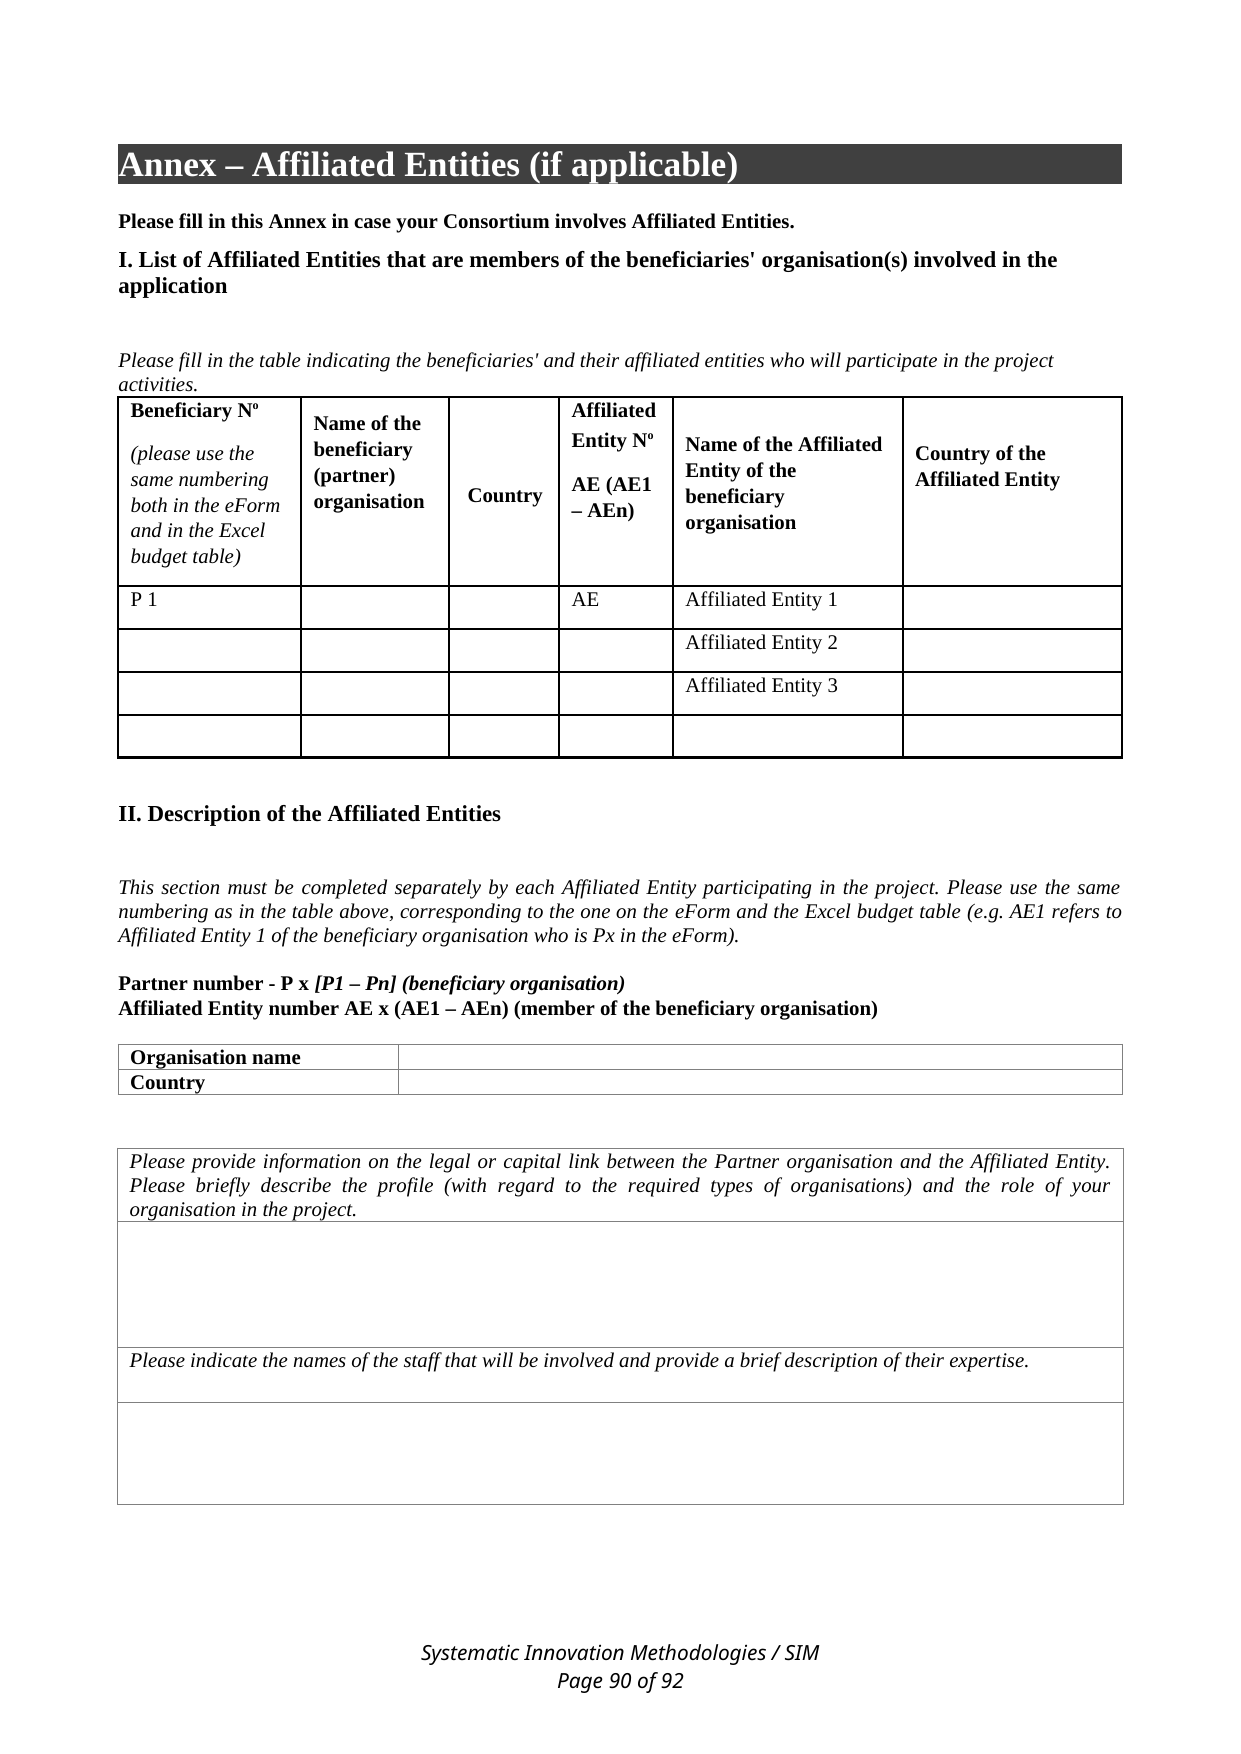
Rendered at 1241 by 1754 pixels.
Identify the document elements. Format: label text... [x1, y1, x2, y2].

table_cell [560, 673, 672, 713]
table_cell [560, 716, 672, 756]
table_cell [119, 716, 300, 756]
table_cell [450, 587, 558, 628]
text Please fill in the table indicating the beneficiaries' and their affiliated entities who will participate in the project activities. [118, 348, 1122, 396]
table_header Please provide information on the legal or capital link between the Partner organisation and the Affiliated Entity. Please briefly describe the profile (with regard to the required types of organisations) and the role of your organisation in the project. [118, 1149, 1123, 1221]
table_header Country of the Affiliated Entity [904, 398, 1121, 585]
table_cell [450, 716, 558, 756]
table_header Organisation name [119, 1045, 398, 1069]
table_cell Affiliated Entity 2 [674, 630, 902, 671]
table_header Affiliated Entity No AE (AE1 – AEn) [560, 398, 672, 585]
subtitle Annex – Affiliated Entities (if applicable) [118, 144, 1122, 184]
table_cell [302, 716, 448, 756]
table_cell [302, 673, 448, 713]
table_header Name of the beneficiary (partner) organisation [302, 398, 448, 585]
table_cell [904, 716, 1121, 756]
table_header Country [450, 398, 558, 585]
table_cell P 1 [119, 587, 300, 628]
table_cell [118, 1403, 1123, 1504]
table_cell [119, 673, 300, 713]
table_cell [302, 587, 448, 628]
table_cell AE [560, 587, 672, 628]
text Partner number - P x [P1 – Pn] (beneficiary organisation) [118, 971, 1122, 995]
table_cell [904, 630, 1121, 671]
table_cell [450, 630, 558, 671]
table_cell [118, 1222, 1123, 1347]
text This section must be completed separately by each Affiliated Entity participating in the project. Please use the same numbering as in the table above, corresponding to the one on the eForm and the Excel budget table (e.g. AE1 refers to Affiliated Entity 1 of the beneficiary organisation who is Px in the eForm). [118, 875, 1122, 947]
table_header Name of the Affiliated Entity of the beneficiary organisation [674, 398, 902, 585]
table_cell Affiliated Entity 1 [674, 587, 902, 628]
text Please fill in this Annex in case your Consortium involves Affiliated Entities. [118, 209, 1122, 233]
table_cell Country [119, 1070, 398, 1094]
text I. List of Affiliated Entities that are members of the beneficiaries' organisation(s) involved in the application [118, 246, 1122, 299]
table_header [399, 1045, 1122, 1069]
table_cell Affiliated Entity 3 [674, 673, 902, 713]
table_cell [399, 1070, 1122, 1094]
table_header Beneficiary No (please use the same numbering both in the eForm and in the Excel budget table) [119, 398, 300, 585]
table_cell [904, 673, 1121, 713]
table_cell [450, 673, 558, 713]
text II. Description of the Affiliated Entities [118, 800, 1122, 826]
table_cell [560, 630, 672, 671]
text Affiliated Entity number AE x (AE1 – AEn) (member of the beneficiary organisation) [118, 995, 1122, 1019]
table_cell Please indicate the names of the staff that will be involved and provide a brief description of their expertise. [118, 1348, 1123, 1402]
table_cell [904, 587, 1121, 628]
table_cell [119, 630, 300, 671]
table_cell [302, 630, 448, 671]
table_cell [674, 716, 902, 756]
